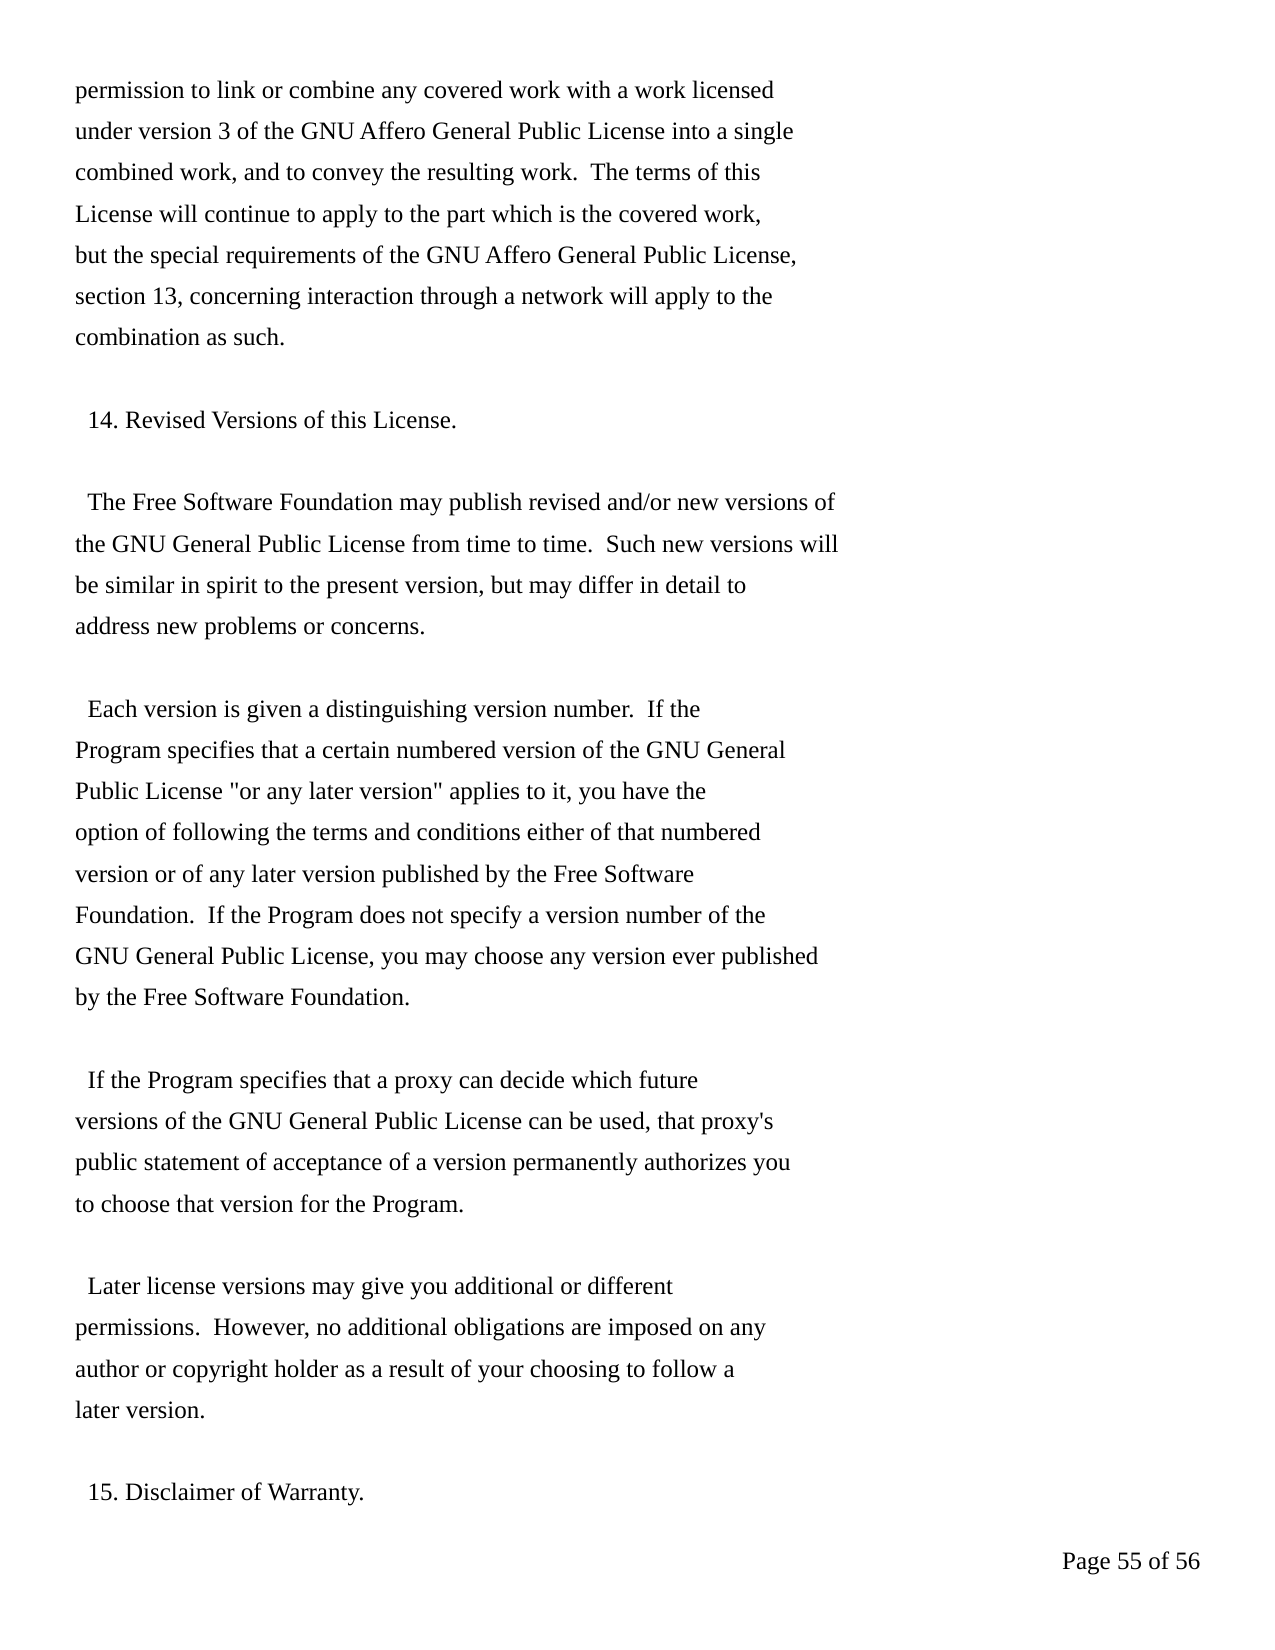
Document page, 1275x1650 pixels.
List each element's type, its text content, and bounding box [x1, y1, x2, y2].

text version or of any later version published by the Free Software [75, 859, 1200, 887]
text section 13, concerning interaction through a network will apply to the [75, 281, 1200, 310]
text author or copyright holder as a result of your choosing to follow a [75, 1354, 1200, 1382]
text If the Program specifies that a proxy can decide which future [75, 1065, 1200, 1094]
text combination as such. [75, 322, 1200, 351]
text under version 3 of the GNU Affero General Public License into a single [75, 116, 1200, 145]
text by the Free Software Foundation. [75, 982, 1200, 1011]
text Public License "or any later version" applies to it, you have the [75, 776, 1200, 805]
text the GNU General Public License from time to time. Such new versions will [75, 529, 1200, 557]
text 14. Revised Versions of this License. [75, 405, 1200, 434]
text public statement of acceptance of a version permanently authorizes you [75, 1147, 1200, 1176]
text permission to link or combine any covered work with a work licensed [75, 75, 1200, 104]
text License will continue to apply to the part which is the covered work, [75, 199, 1200, 227]
text Foundation. If the Program does not specify a version number of the [75, 900, 1200, 929]
text versions of the GNU General Public License can be used, that proxy's [75, 1106, 1200, 1135]
text The Free Software Foundation may publish revised and/or new versions of [75, 487, 1200, 516]
text Later license versions may give you additional or different [75, 1271, 1200, 1300]
text option of following the terms and conditions either of that numbered [75, 817, 1200, 846]
text 15. Disclaimer of Warranty. [75, 1477, 1200, 1506]
text GNU General Public License, you may choose any version ever published [75, 941, 1200, 970]
text Program specifies that a certain numbered version of the GNU General [75, 735, 1200, 764]
text combined work, and to convey the resulting work. The terms of this [75, 157, 1200, 186]
text address new problems or concerns. [75, 611, 1200, 640]
text permissions. However, no additional obligations are imposed on any [75, 1312, 1200, 1341]
text later version. [75, 1395, 1200, 1424]
text be similar in spirit to the present version, but may differ in detail to [75, 570, 1200, 599]
text to choose that version for the Program. [75, 1189, 1200, 1217]
text Each version is given a distinguishing version number. If the [75, 694, 1200, 722]
text but the special requirements of the GNU Affero General Public License, [75, 240, 1200, 269]
